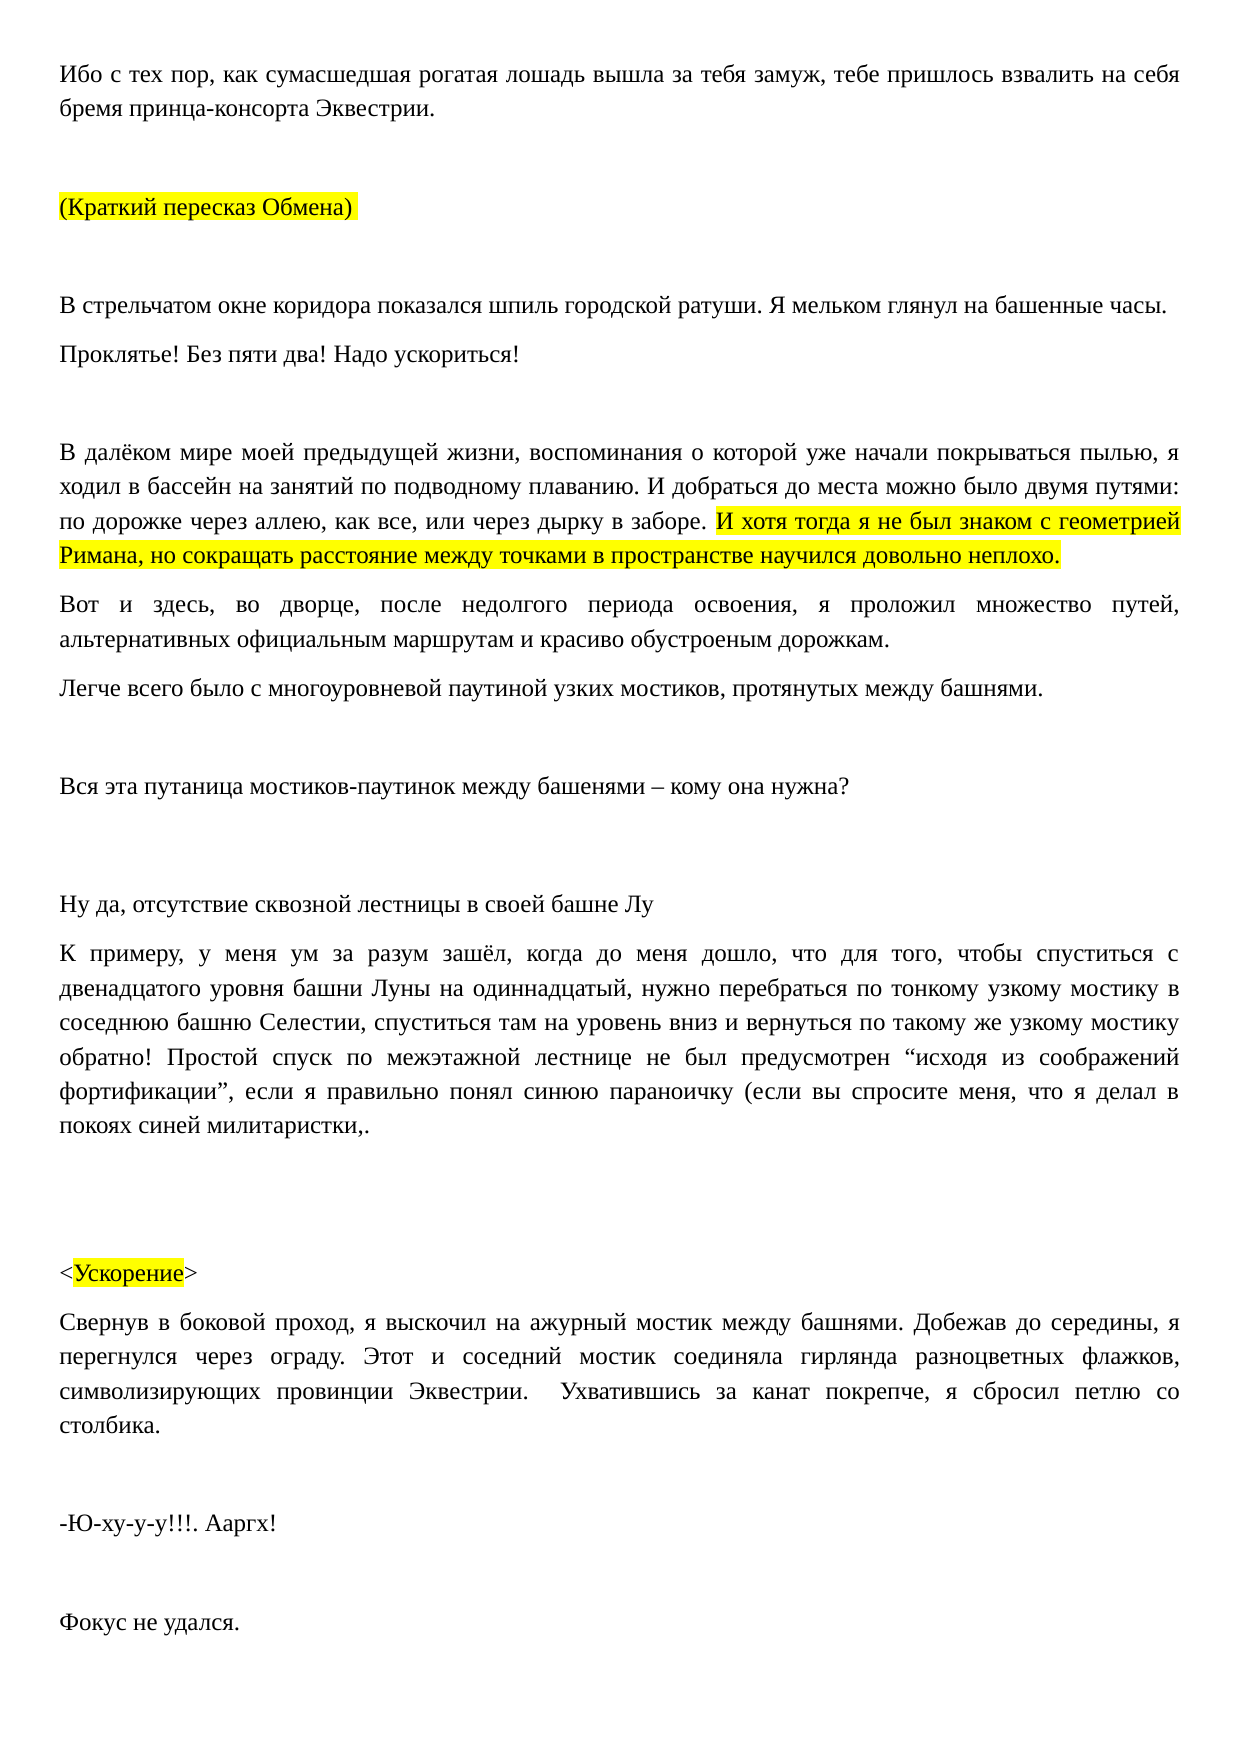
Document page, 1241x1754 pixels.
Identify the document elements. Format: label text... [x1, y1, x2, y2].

text Свернув в боковой проход, я выскочил на ажурный мостик между башнями. Добежав до середины, я перегнулся через ограду. Этот и соседний мостик соединяла гирлянда разноцветных флажков, символизирующих провинции Эквестрии. Ухватившись за канат покрепче, я сбросил петлю со столбика. [59, 1307, 1181, 1439]
text (Краткий пересказ Обмена) [59, 192, 1181, 220]
text <Ускорение> [59, 1258, 1181, 1287]
text Легче всего было с многоуровневой паутиной узких мостиков, протянутых между башнями. [59, 673, 1181, 702]
text -Ю-ху-у-у!!!. Ааргх! [59, 1508, 1181, 1537]
text Вот и здесь, во дворце, после недолгого периода освоения, я проложил множество путей, альтернативных официальным маршрутам и красиво обустроеным дорожкам. [59, 589, 1181, 653]
text К примеру, у меня ум за разум зашёл, когда до меня дошло, что для того, чтобы спуститься с двенадцатого уровня башни Луны на одиннадцатый, нужно перебраться по тонкому узкому мостику в соседнюю башню Селестии, спуститься там на уровень вниз и вернуться по такому же узкому мостику обратно! Простой спуск по межэтажной лестнице не был предусмотрен “исходя из соображений фортификации”, если я правильно понял синюю параноичку (если вы спросите меня, что я делал в покоях синей милитаристки,. [59, 938, 1181, 1139]
text Ну да, отсутствие сквозной лестницы в своей башне Лу [59, 820, 1181, 918]
text Фокус не удался. [59, 1607, 1181, 1635]
text В далёком мире моей предыдущей жизни, воспоминания о которой уже начали покрываться пылью, я ходил в бассейн на занятий по подводному плаванию. И добраться до места можно было двумя путями: по дорожке через аллею, как все, или через дырку в заборе. И хотя тогда я не был знаком с геометрией Римана, но сокращать расстояние между точками в пространстве научился довольно неплохо. [59, 437, 1181, 569]
text В стрельчатом окне коридора показался шпиль городской ратуши. Я мельком глянул на башенные часы. [59, 290, 1181, 318]
text Вся эта путаница мостиков-паутинок между башенями – кому она нужна? [59, 771, 1181, 800]
text Ибо с тех пор, как сумасшедшая рогатая лошадь вышла за тебя замуж, тебе пришлось взвалить на себя бремя принца-консорта Эквестрии. [59, 59, 1181, 122]
text Проклятье! Без пяти два! Надо ускориться! [59, 339, 1181, 368]
